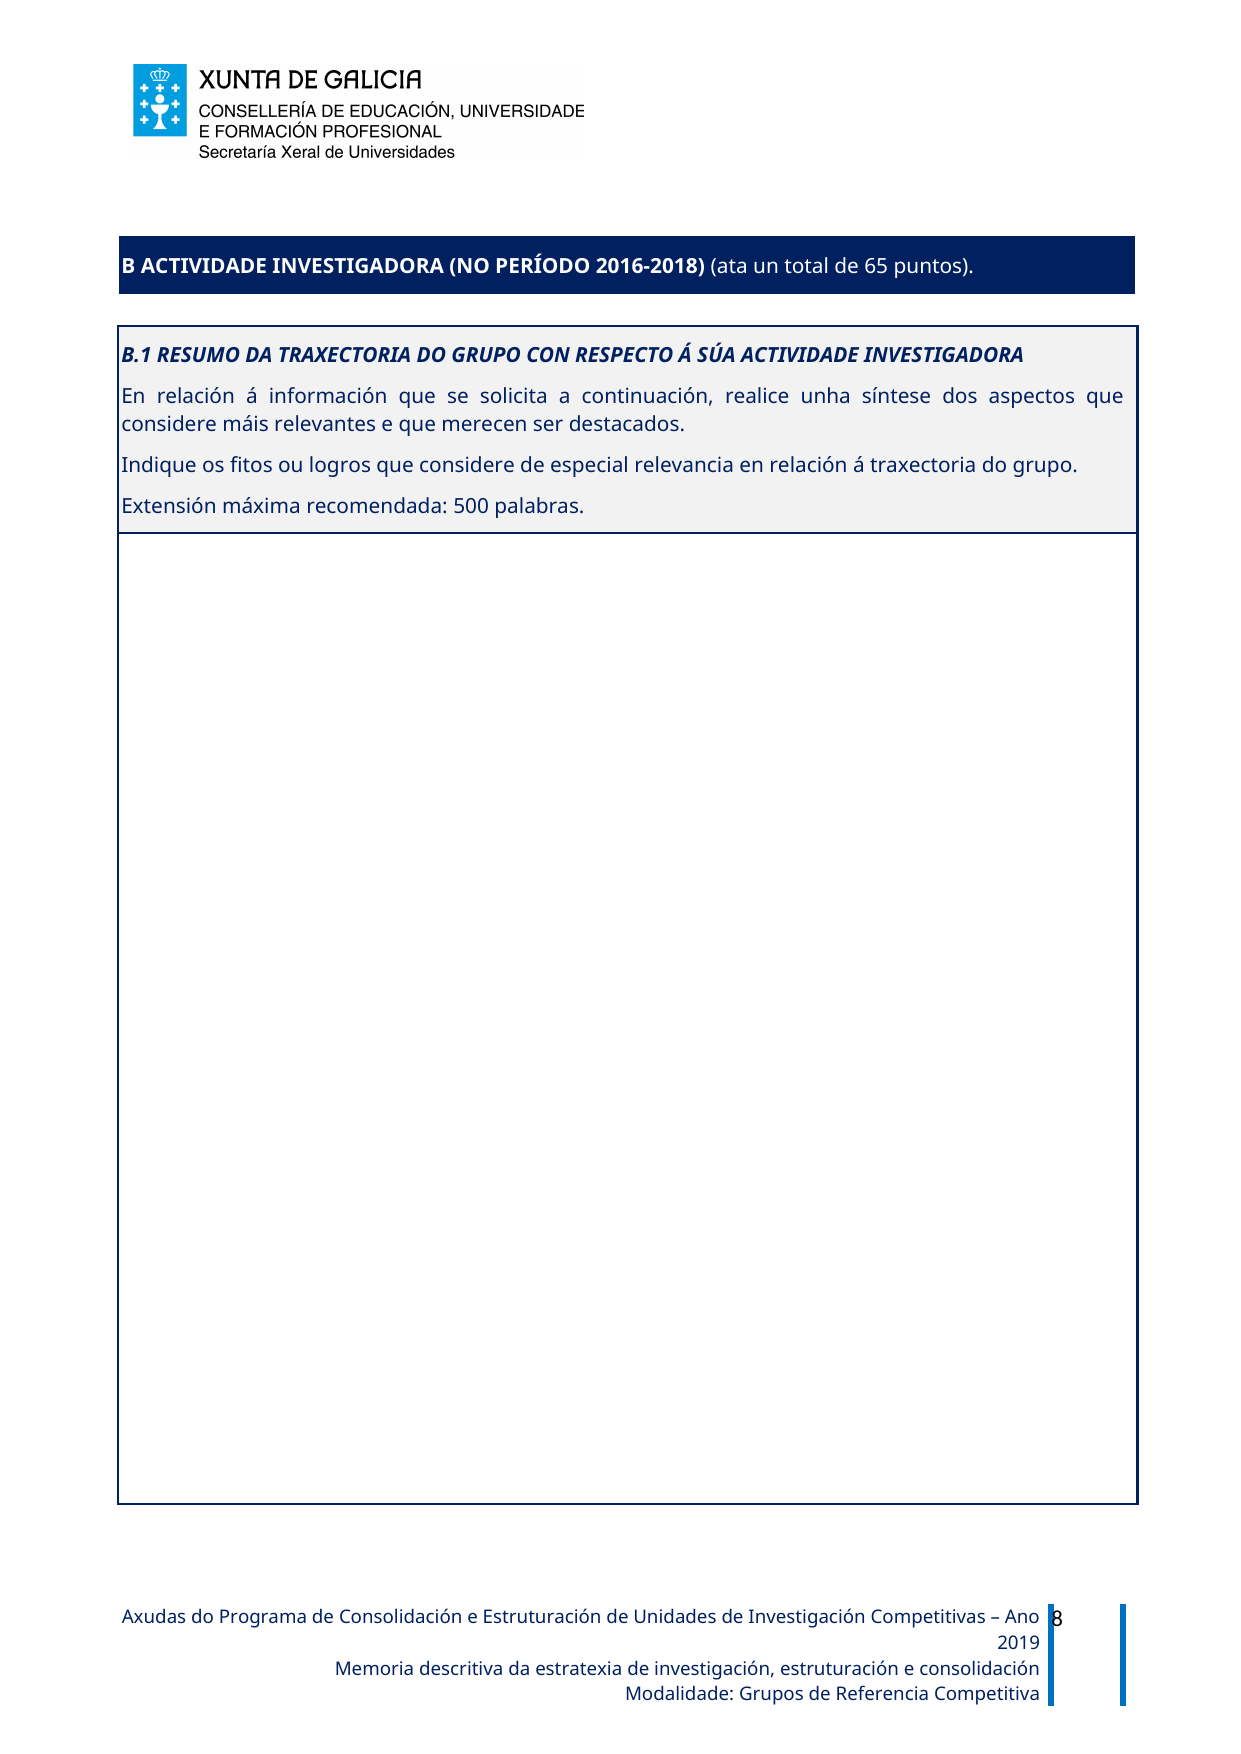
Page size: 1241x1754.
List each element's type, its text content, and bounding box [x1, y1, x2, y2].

picture [172, 116, 179, 123]
picture [141, 116, 148, 123]
picture [133, 64, 584, 158]
table_header B.1 RESUMO DA TRAXECTORIA DO GRUPO CON RESPECTO Á SÚA ACTIVIDADE INVESTIGADORA En relación á información que se solicita a continuación, realice unha síntese dos aspectos que considere máis relevantes e que merecen ser destacados. Indique os fitos ou logros que considere de especial relevancia en relación á traxectoria do grupo. Extensión máxima recomendada: 500 palabras. [119, 327, 1136, 532]
table_header B ACTIVIDADE INVESTIGADORA (NO PERÍODO 2016-2018) (ata un total de 65 puntos). [121, 239, 1133, 292]
table_cell [119, 534, 1136, 1502]
picture [152, 95, 168, 128]
picture [156, 85, 163, 91]
picture [172, 84, 179, 91]
picture [172, 100, 179, 107]
picture [141, 100, 148, 107]
picture [141, 84, 148, 91]
